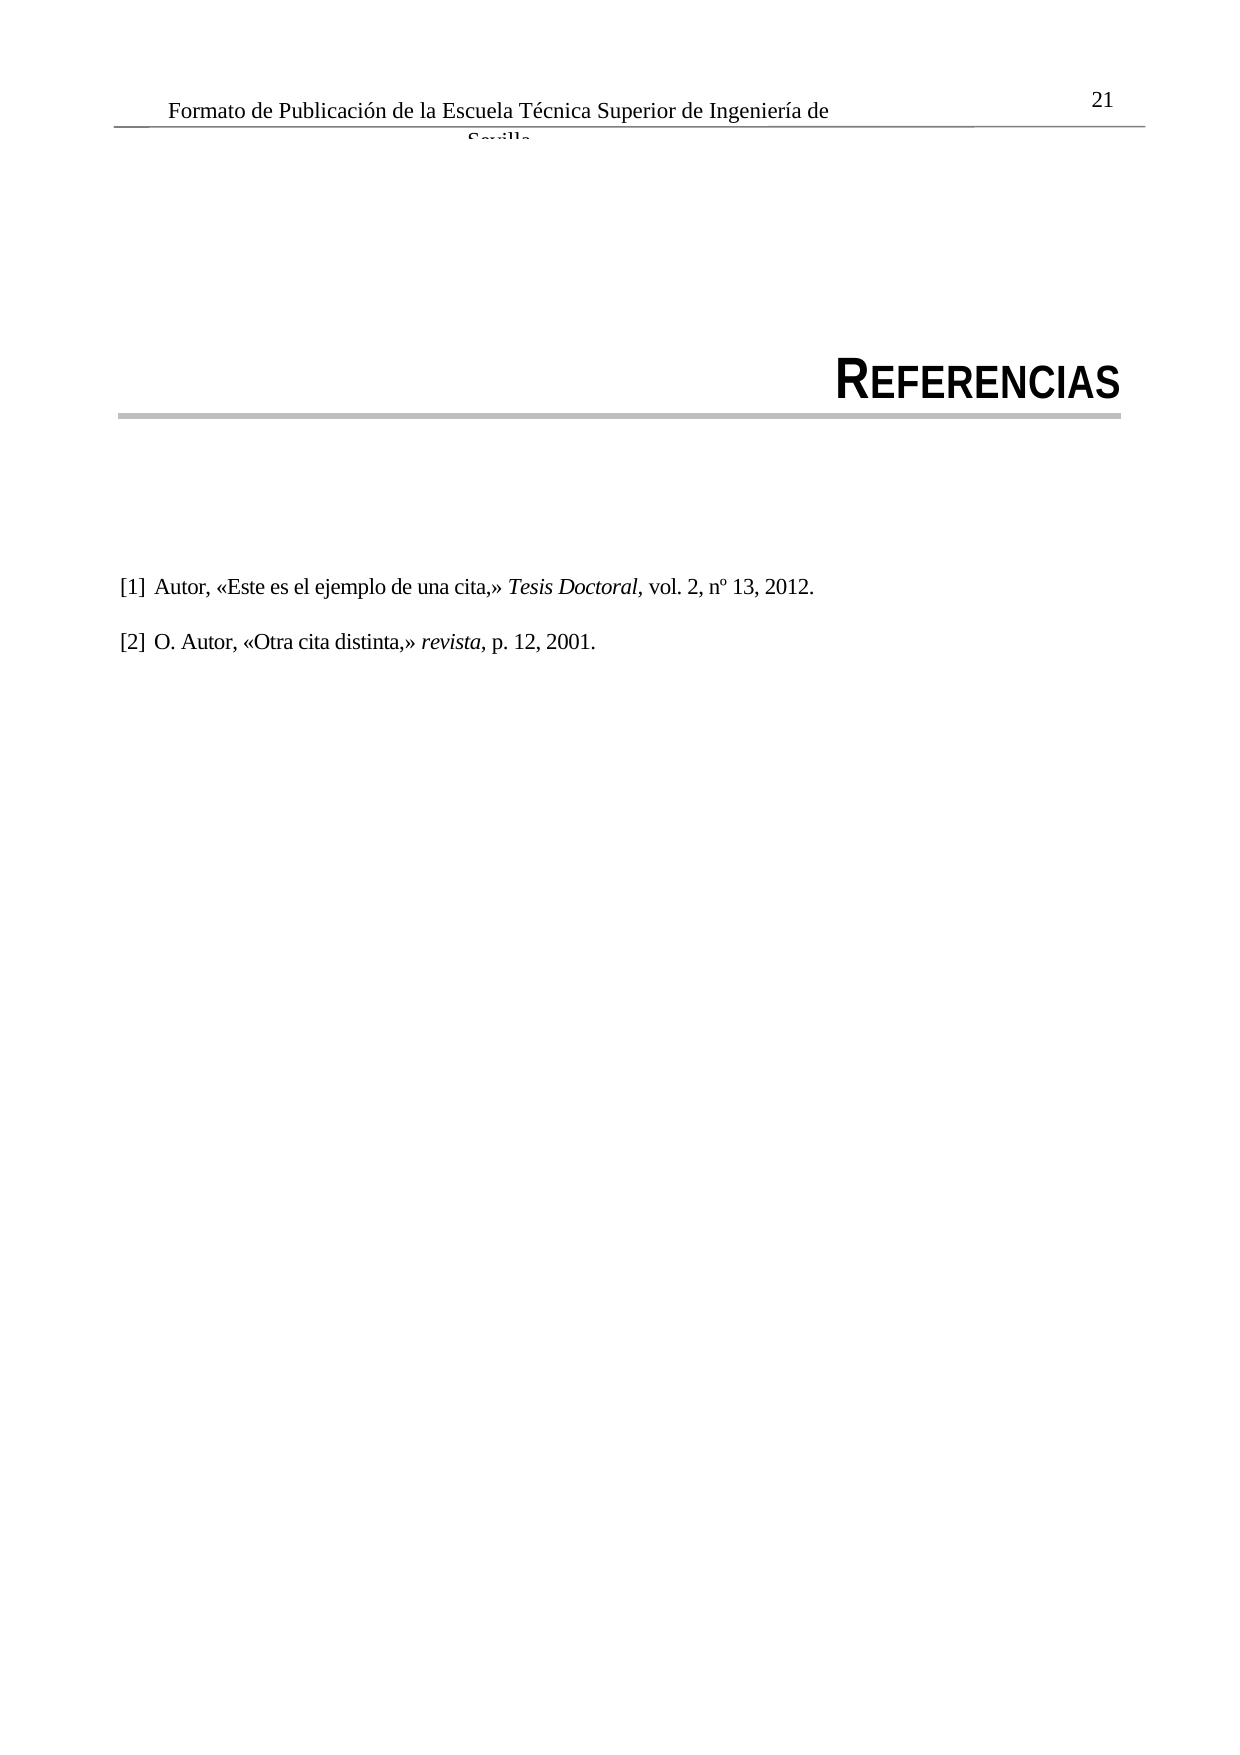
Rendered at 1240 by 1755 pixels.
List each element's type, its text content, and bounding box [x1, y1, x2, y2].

table_header [1] [118, 559, 152, 614]
subtitle Referencias [118, 344, 1121, 413]
table_cell [2] [118, 614, 152, 668]
table_cell O. Autor, «Otra cita distinta,» revista, p. 12, 2001. [153, 614, 1121, 668]
table_header Autor, «Este es el ejemplo de una cita,» Tesis Doctoral, vol. 2, nº 13, 2012. [153, 559, 1121, 614]
